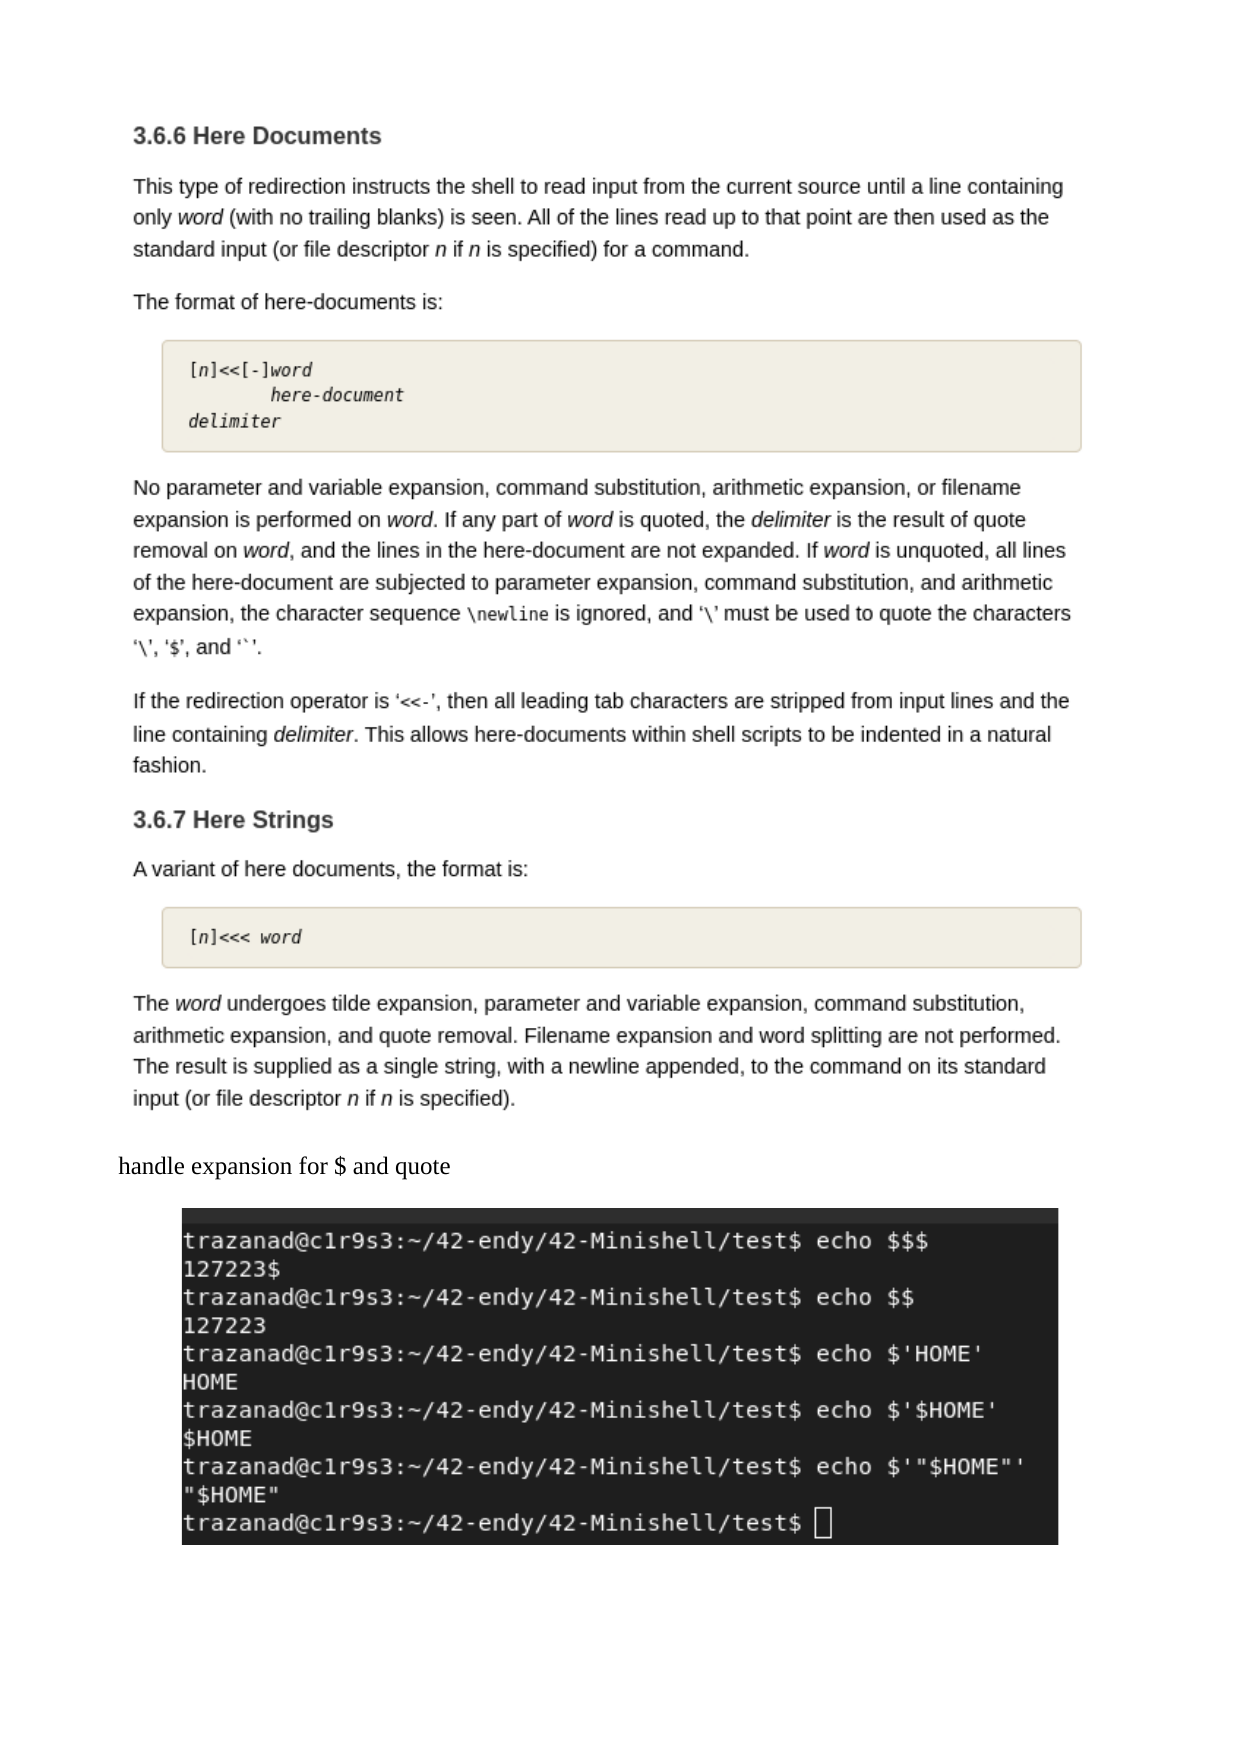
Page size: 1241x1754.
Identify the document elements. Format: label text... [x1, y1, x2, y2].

text handle expansion for $ and quote [118, 1151, 1122, 1179]
picture [181, 1208, 1059, 1545]
picture [118, 118, 1123, 1122]
